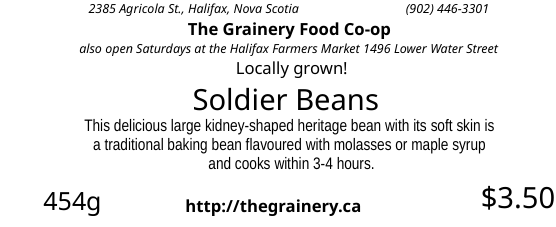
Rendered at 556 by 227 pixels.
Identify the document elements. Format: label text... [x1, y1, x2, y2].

table_cell 454g [24, 175, 134, 217]
table_cell http://thegrainery.ca [134, 175, 413, 217]
table_cell Locally grown! Soldier Beans This delicious large kidney-shaped heritage bean with its soft skin is a traditional baking bean flavoured with molasses or maple syrup and cooks within 3-4 hours. [24, 57, 555, 175]
table_cell $3.50 [413, 175, 555, 217]
table_header 2385 Agricola St., Halifax, Nova Scotia (902) 446-3301 The Grainery Food Co-op also open Saturdays at the Halifax Farmers Market 1496 Lower Water Street [24, 0, 555, 57]
